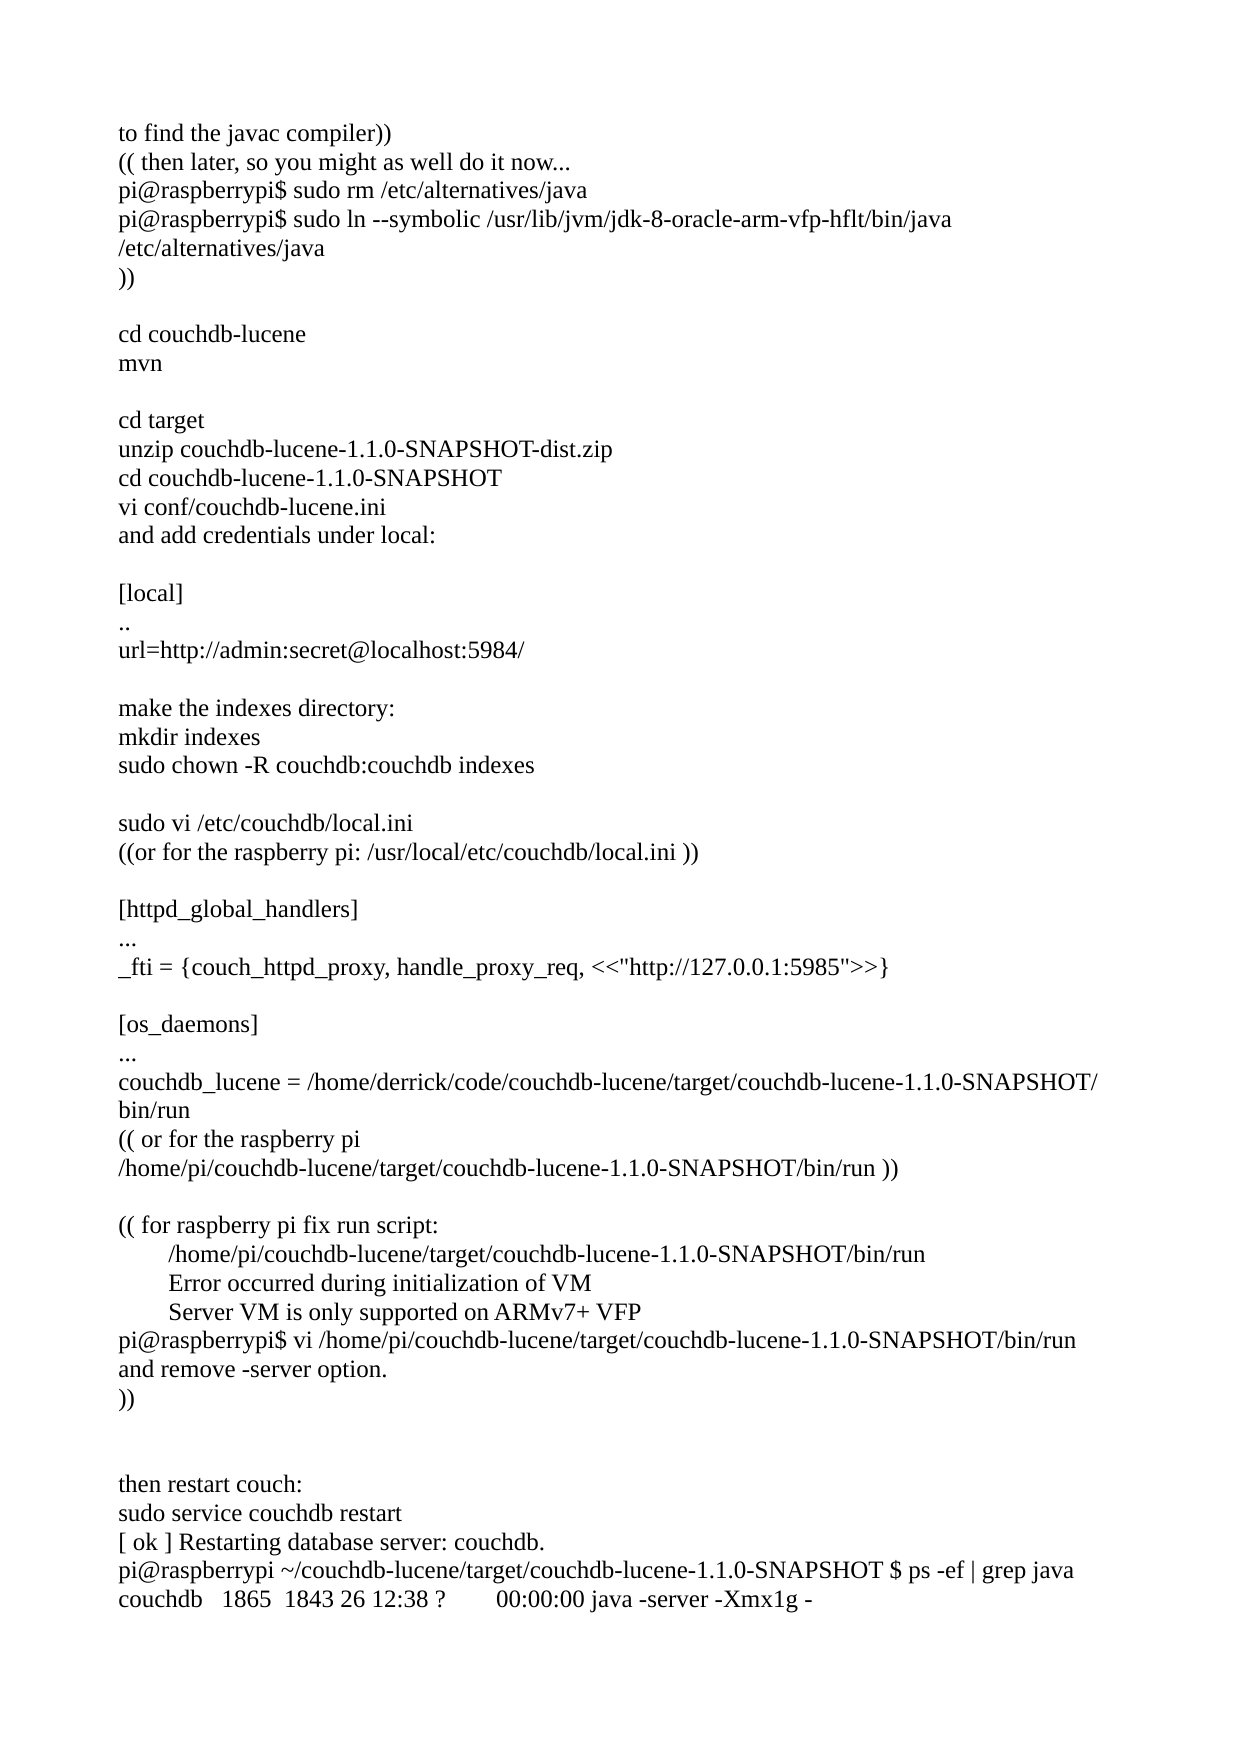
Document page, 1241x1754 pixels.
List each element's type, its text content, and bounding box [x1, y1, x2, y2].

text sudo service couchdb restart [118, 1498, 1122, 1527]
text to find the javac compiler)) [118, 118, 1122, 147]
text then restart couch: [118, 1469, 1122, 1498]
text cd target [118, 406, 1122, 434]
text pi@raspberrypi ~/couchdb-lucene/target/couchdb-lucene-1.1.0-SNAPSHOT $ ps -ef | grep java [118, 1556, 1122, 1584]
text couchdb_lucene = /home/derrick/code/couchdb-lucene/target/couchdb-lucene-1.1.0-SNAPSHOT/bin/run [118, 1067, 1122, 1124]
text mvn [118, 348, 1122, 377]
text vi conf/couchdb-lucene.ini [118, 492, 1122, 521]
text /home/pi/couchdb-lucene/target/couchdb-lucene-1.1.0-SNAPSHOT/bin/run [118, 1239, 1122, 1268]
text (( or for the raspberry pi /home/pi/couchdb-lucene/target/couchdb-lucene-1.1.0-SNAPSHOT/bin/run )) [118, 1124, 1122, 1182]
text mkdir indexes [118, 722, 1122, 751]
text and remove -server option. [118, 1354, 1122, 1383]
text url=http://admin:secret@localhost:5984/ [118, 636, 1122, 664]
text ... [118, 923, 1122, 952]
text ((or for the raspberry pi: /usr/local/etc/couchdb/local.ini )) [118, 837, 1122, 866]
text and add credentials under local: [118, 521, 1122, 549]
text pi@raspberrypi$ sudo ln --symbolic /usr/lib/jvm/jdk-8-oracle-arm-vfp-hflt/bin/java /etc/alternatives/java [118, 204, 1122, 262]
text cd couchdb-lucene-1.1.0-SNAPSHOT [118, 463, 1122, 492]
text [local] [118, 578, 1122, 607]
text couchdb 1865 1843 26 12:38 ? 00:00:00 java -server -Xmx1g [118, 1584, 1122, 1613]
text make the indexes directory: [118, 693, 1122, 722]
text pi@raspberrypi$ vi /home/pi/couchdb-lucene/target/couchdb-lucene-1.1.0-SNAPSHOT/bin/run [118, 1326, 1122, 1354]
text unzip couchdb-lucene-1.1.0-SNAPSHOT-dist.zip [118, 434, 1122, 463]
text cd couchdb-lucene [118, 319, 1122, 348]
text [httpd_global_handlers] [118, 894, 1122, 923]
text sudo chown -R couchdb:couchdb indexes [118, 751, 1122, 779]
text ... [118, 1038, 1122, 1067]
text Error occurred during initialization of VM [118, 1268, 1122, 1297]
text .. [118, 607, 1122, 636]
text [ ok ] Restarting database server: couchdb. [118, 1527, 1122, 1556]
text )) [118, 1383, 1122, 1412]
text sudo vi /etc/couchdb/local.ini [118, 808, 1122, 837]
text [os_daemons] [118, 1009, 1122, 1038]
text Server VM is only supported on ARMv7+ VFP [118, 1297, 1122, 1326]
text pi@raspberrypi$ sudo rm /etc/alternatives/java [118, 176, 1122, 204]
text )) [118, 262, 1122, 291]
text (( then later, so you might as well do it now... [118, 147, 1122, 176]
text _fti = {couch_httpd_proxy, handle_proxy_req, <<"http://127.0.0.1:5985">>} [118, 952, 1122, 981]
text (( for raspberry pi fix run script: [118, 1211, 1122, 1239]
